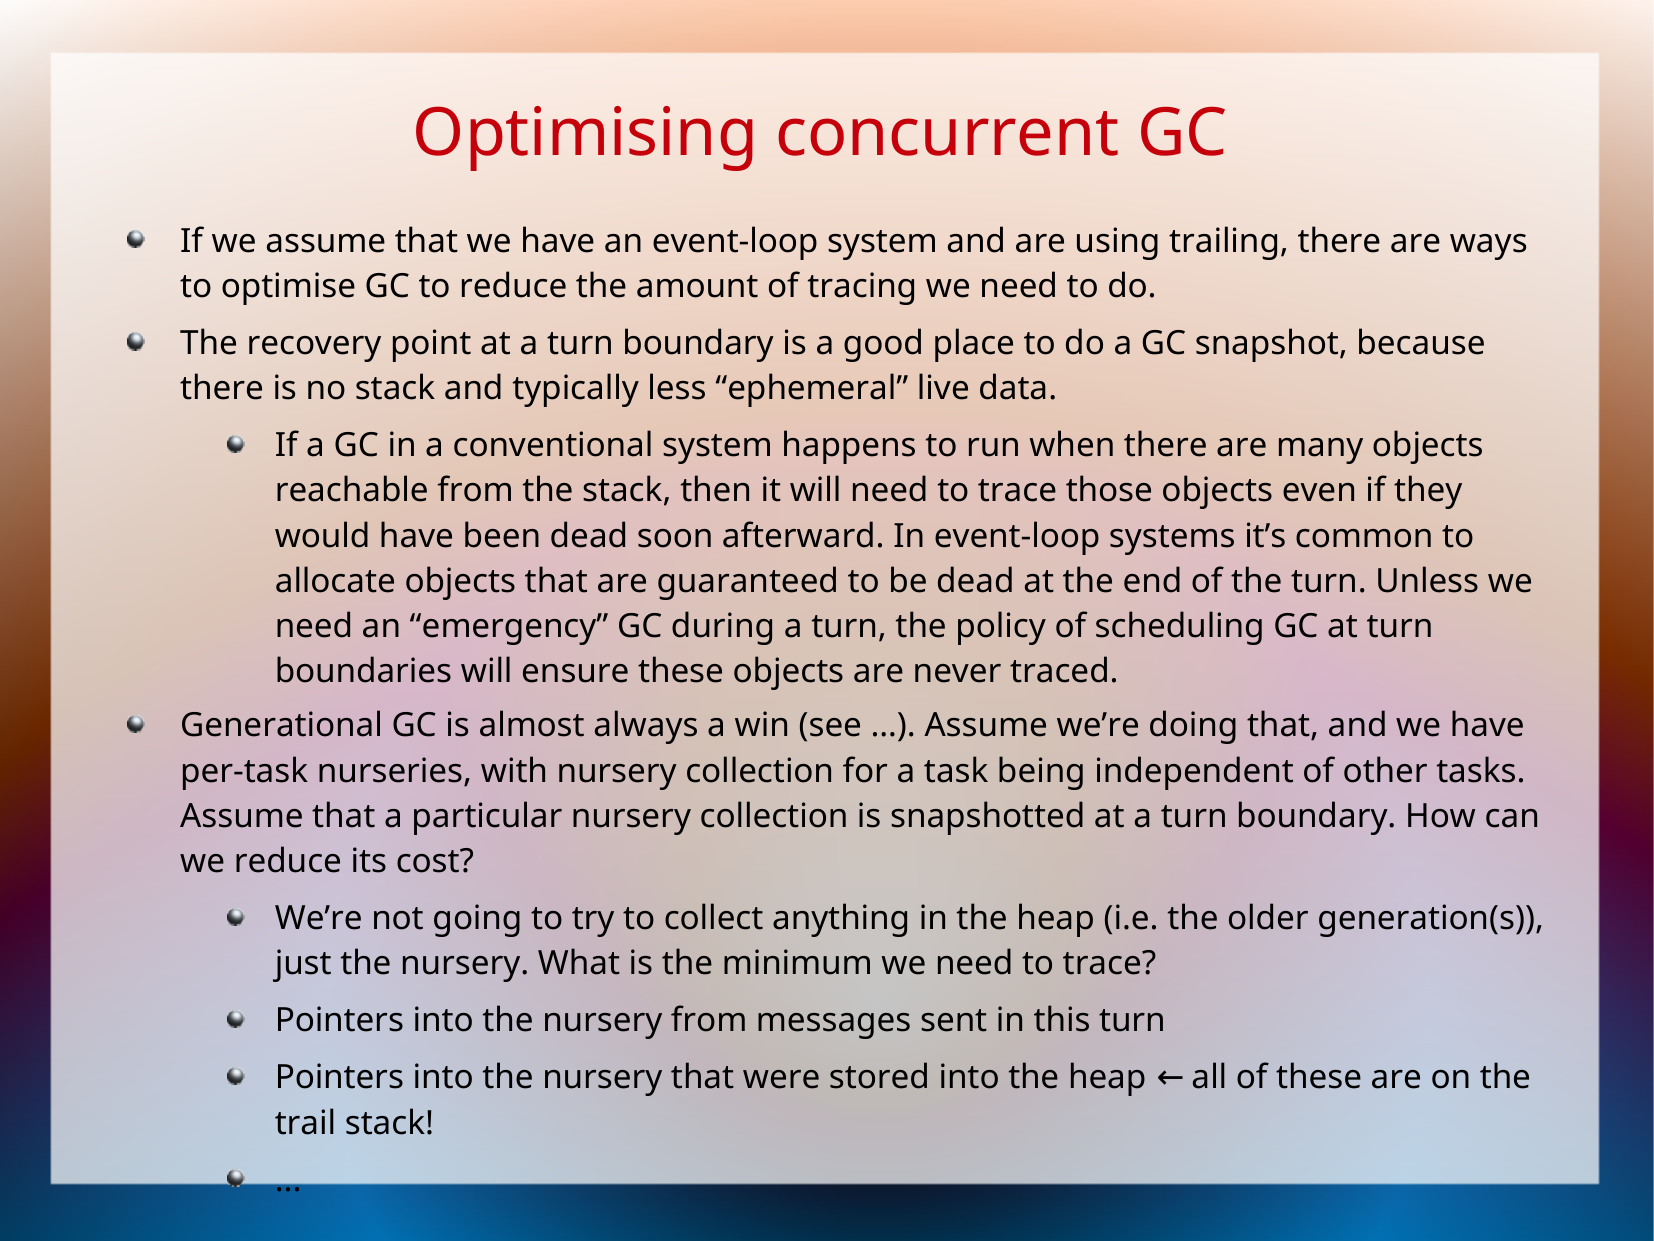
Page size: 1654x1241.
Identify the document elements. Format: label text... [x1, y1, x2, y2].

title Optimising concurrent GC [76, 59, 1565, 200]
list If we assume that we have an event-loop system and are using trailing, there are ways to optimise GC to reduce the amount of tracing we need to do. The recovery point at a turn boundary is a good place to do a GC snapshot, because there is no stack and typically less “ephemeral” live data. If a GC in a conventional system happens to run when there are many objects reachable from the stack, then it will need to trace those objects even if they would have been dead soon afterward. In event-loop systems it’s common to allocate objects that are guaranteed to be dead at the end of the turn. Unless we need an “emergency” GC during a turn, the policy of scheduling GC at turn boundaries will ensure these objects are never traced. Generational GC is almost always a win (see …). Assume we’re doing that, and we have per-task nurseries, with nursery collection for a task being independent of other tasks. Assume that a particular nursery collection is snapshotted at a turn boundary. How can we reduce its cost? We’re not going to try to collect anything in the heap (i.e. the older generation(s)), just the nursery. What is the minimum we need to trace? Pointers into the nursery from messages sent in this turn Pointers into the nursery that were stored into the heap ← all of these are on the trail stack! ... [109, 216, 1557, 1021]
picture [0, 0, 1654, 1241]
